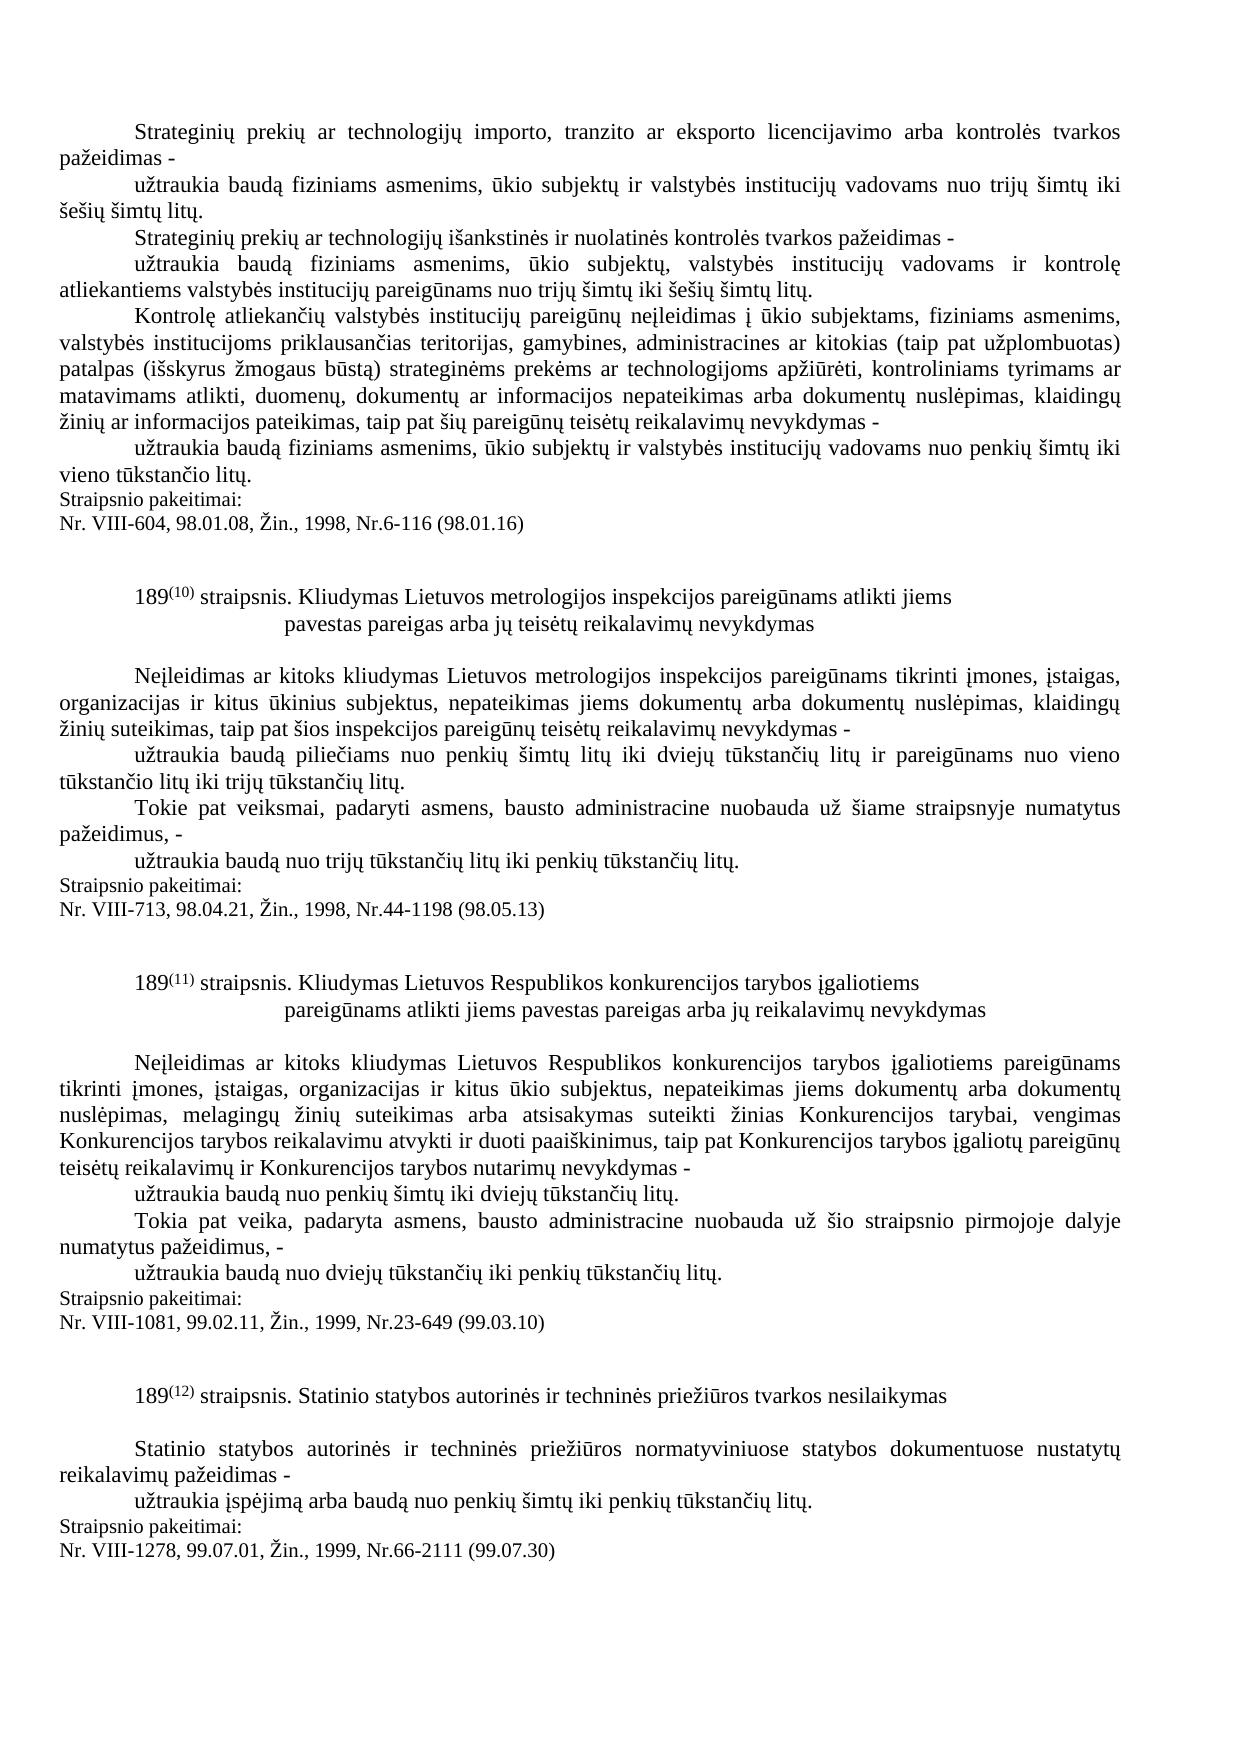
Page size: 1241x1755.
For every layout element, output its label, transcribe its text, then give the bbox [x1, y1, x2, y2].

text Straipsnio pakeitimai: [59, 487, 1122, 511]
text užtraukia įspėjimą arba baudą nuo penkių šimtų iki penkių tūkstančių litų. [59, 1487, 1122, 1514]
text Nr. VIII-1081, 99.02.11, Žin., 1999, Nr.23-649 (99.03.10) [59, 1310, 1122, 1334]
text pareigūnams atlikti jiems pavestas pareigas arba jų reikalavimų nevykdymas [284, 996, 1122, 1022]
text užtraukia baudą nuo penkių šimtų iki dviejų tūkstančių litų. [59, 1180, 1122, 1207]
text užtraukia baudą fiziniams asmenims, ūkio subjektų, valstybės institucijų vadovams ir kontrolę atliekantiems valstybės institucijų pareigūnams nuo trijų šimtų iki šešių šimtų litų. [59, 250, 1122, 303]
text Straipsnio pakeitimai: [59, 1514, 1122, 1538]
text Tokie pat veiksmai, padaryti asmens, bausto administracine nuobauda už šiame straipsnyje numatytus pažeidimus, - [59, 794, 1122, 847]
text Straipsnio pakeitimai: [59, 873, 1122, 897]
text užtraukia baudą piliečiams nuo penkių šimtų litų iki dviejų tūkstančių litų ir pareigūnams nuo vieno tūkstančio litų iki trijų tūkstančių litų. [59, 741, 1122, 794]
text 189(12) straipsnis. Statinio statybos autorinės ir techninės priežiūros tvarkos nesilaikymas [134, 1382, 1122, 1408]
text užtraukia baudą fiziniams asmenims, ūkio subjektų ir valstybės institucijų vadovams nuo penkių šimtų iki vieno tūkstančio litų. [59, 434, 1122, 487]
text Neįleidimas ar kitoks kliudymas Lietuvos Respublikos konkurencijos tarybos įgaliotiems pareigūnams tikrinti įmones, įstaigas, organizacijas ir kitus ūkio subjektus, nepateikimas jiems dokumentų arba dokumentų nuslėpimas, melagingų žinių suteikimas arba atsisakymas suteikti žinias Konkurencijos tarybai, vengimas Konkurencijos tarybos reikalavimu atvykti ir duoti paaiškinimus, taip pat Konkurencijos tarybos įgaliotų pareigūnų teisėtų reikalavimų ir Konkurencijos tarybos nutarimų nevykdymas - [59, 1048, 1122, 1180]
text Nr. VIII-713, 98.04.21, Žin., 1998, Nr.44-1198 (98.05.13) [59, 897, 1122, 921]
text Strateginių prekių ar technologijų išankstinės ir nuolatinės kontrolės tvarkos pažeidimas - [59, 223, 1122, 250]
text Statinio statybos autorinės ir techninės priežiūros normatyviniuose statybos dokumentuose nustatytų reikalavimų pažeidimas - [59, 1435, 1122, 1487]
text Neįleidimas ar kitoks kliudymas Lietuvos metrologijos inspekcijos pareigūnams tikrinti įmones, įstaigas, organizacijas ir kitus ūkinius subjektus, nepateikimas jiems dokumentų arba dokumentų nuslėpimas, klaidingų žinių suteikimas, taip pat šios inspekcijos pareigūnų teisėtų reikalavimų nevykdymas - [59, 662, 1122, 741]
text Tokia pat veika, padaryta asmens, bausto administracine nuobauda už šio straipsnio pirmojoje dalyje numatytus pažeidimus, - [59, 1207, 1122, 1259]
text Straipsnio pakeitimai: [59, 1286, 1122, 1310]
text 189(11) straipsnis. Kliudymas Lietuvos Respublikos konkurencijos tarybos įgaliotiems [134, 969, 1122, 996]
text užtraukia baudą fiziniams asmenims, ūkio subjektų ir valstybės institucijų vadovams nuo trijų šimtų iki šešių šimtų litų. [59, 171, 1122, 223]
text pavestas pareigas arba jų teisėtų reikalavimų nevykdymas [209, 610, 1122, 636]
text užtraukia baudą nuo dviejų tūkstančių iki penkių tūkstančių litų. [59, 1259, 1122, 1286]
text užtraukia baudą nuo trijų tūkstančių litų iki penkių tūkstančių litų. [59, 847, 1122, 873]
text Nr. VIII-1278, 99.07.01, Žin., 1999, Nr.66-2111 (99.07.30) [59, 1538, 1122, 1562]
text Nr. VIII-604, 98.01.08, Žin., 1998, Nr.6-116 (98.01.16) [59, 511, 1122, 535]
text Strateginių prekių ar technologijų importo, tranzito ar eksporto licencijavimo arba kontrolės tvarkos pažeidimas - [59, 118, 1122, 171]
text Kontrolę atliekančių valstybės institucijų pareigūnų neįleidimas į ūkio subjektams, fiziniams asmenims, valstybės institucijoms priklausančias teritorijas, gamybines, administracines ar kitokias (taip pat užplombuotas) patalpas (išskyrus žmogaus būstą) strateginėms prekėms ar technologijoms apžiūrėti, kontroliniams tyrimams ar matavimams atlikti, duomenų, dokumentų ar informacijos nepateikimas arba dokumentų nuslėpimas, klaidingų žinių ar informacijos pateikimas, taip pat šių pareigūnų teisėtų reikalavimų nevykdymas - [59, 303, 1122, 434]
text 189(10) straipsnis. Kliudymas Lietuvos metrologijos inspekcijos pareigūnams atlikti jiems [59, 583, 1122, 610]
